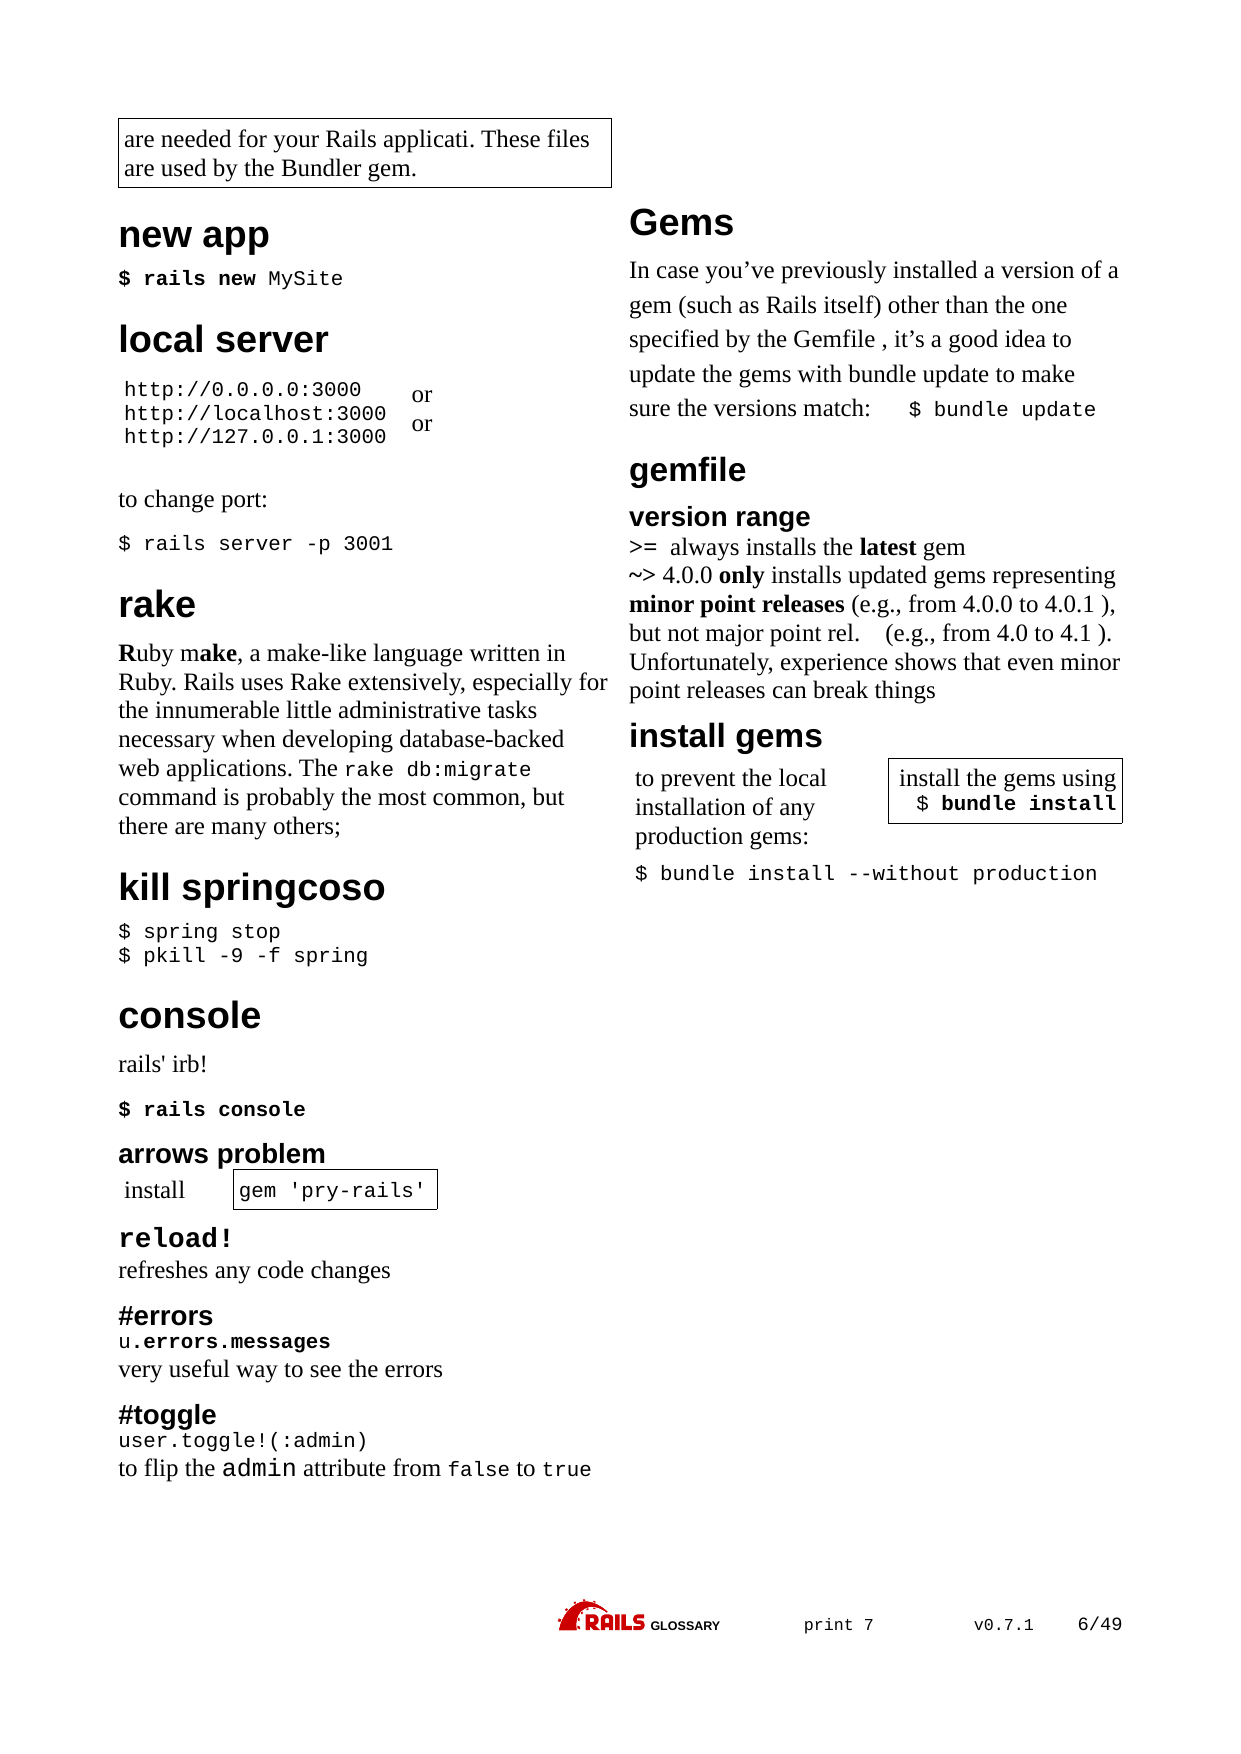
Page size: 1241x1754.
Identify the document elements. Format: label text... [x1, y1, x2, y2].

text ~> 4.0.0 only installs updated gems representing minor point releases (e.g., from 4.0.0 to 4.0.1 ), but not major point rel. (e.g., from 4.0 to 4.1 ). Unfortunately, experience shows that even minor point releases can break things [629, 561, 1122, 704]
text to flip the admin attribute from false to true [118, 1453, 611, 1484]
text $ rails console [118, 1098, 611, 1122]
subtitle arrows problem [118, 1137, 611, 1169]
table_header to prevent the local installation of any production gems: [629, 758, 888, 858]
subtitle kill springcoso [118, 865, 611, 908]
text >= always installs the latest gem [629, 532, 1122, 561]
table_cell [889, 824, 1122, 858]
table_header install the gems using $ bundle install [889, 759, 1122, 822]
text $ pkill -9 -f spring [118, 945, 611, 968]
text Ruby make, a make-like language written in Ruby. Rails uses Rake extensively, especially for the innumerable little administrative tasks necessary when developing database-backed web applications. The rake db:migrate command is probably the most common, but there are many others; [118, 638, 611, 840]
subtitle reload! [118, 1224, 611, 1255]
table_header http://0.0.0.0:3000 http://localhost:3000 http://127.0.0.1:3000 [118, 373, 406, 456]
text $ rails new MySite [118, 268, 611, 292]
text $ spring stop [118, 921, 611, 945]
subtitle gemfile [629, 449, 1122, 488]
subtitle Gems [629, 199, 1122, 243]
table_cell $ bundle install --without production [629, 858, 1122, 893]
subtitle #toggle [118, 1398, 611, 1430]
subtitle console [118, 993, 611, 1037]
text rails' irb! [118, 1049, 611, 1078]
text user.toggle!(:admin) [118, 1430, 611, 1453]
subtitle local server [118, 317, 611, 361]
text u.errors.messages [118, 1331, 611, 1354]
table_header gem 'pry-rails' [234, 1170, 437, 1209]
table_cell are needed for your Rails applicati. These files are used by the Bundler gem. [119, 119, 611, 187]
subtitle rake [118, 582, 611, 625]
text to change port: [118, 484, 611, 513]
table_header install [118, 1169, 233, 1209]
subtitle version range [629, 500, 1122, 532]
text very useful way to see the errors [118, 1354, 611, 1383]
text refreshes any code changes [118, 1255, 611, 1284]
text In case you’ve previously installed a version of a gem (such as Rails itself) other than the one specified by the Gemfile , it’s a good idea to update the gems with bundle update to make sure the versions match: $ bundle update [629, 256, 1122, 423]
subtitle install gems [629, 716, 1122, 755]
text $ rails server -p 3001 [118, 533, 611, 557]
table_header or or [406, 373, 611, 456]
subtitle new app [118, 212, 611, 256]
subtitle #errors [118, 1299, 611, 1331]
